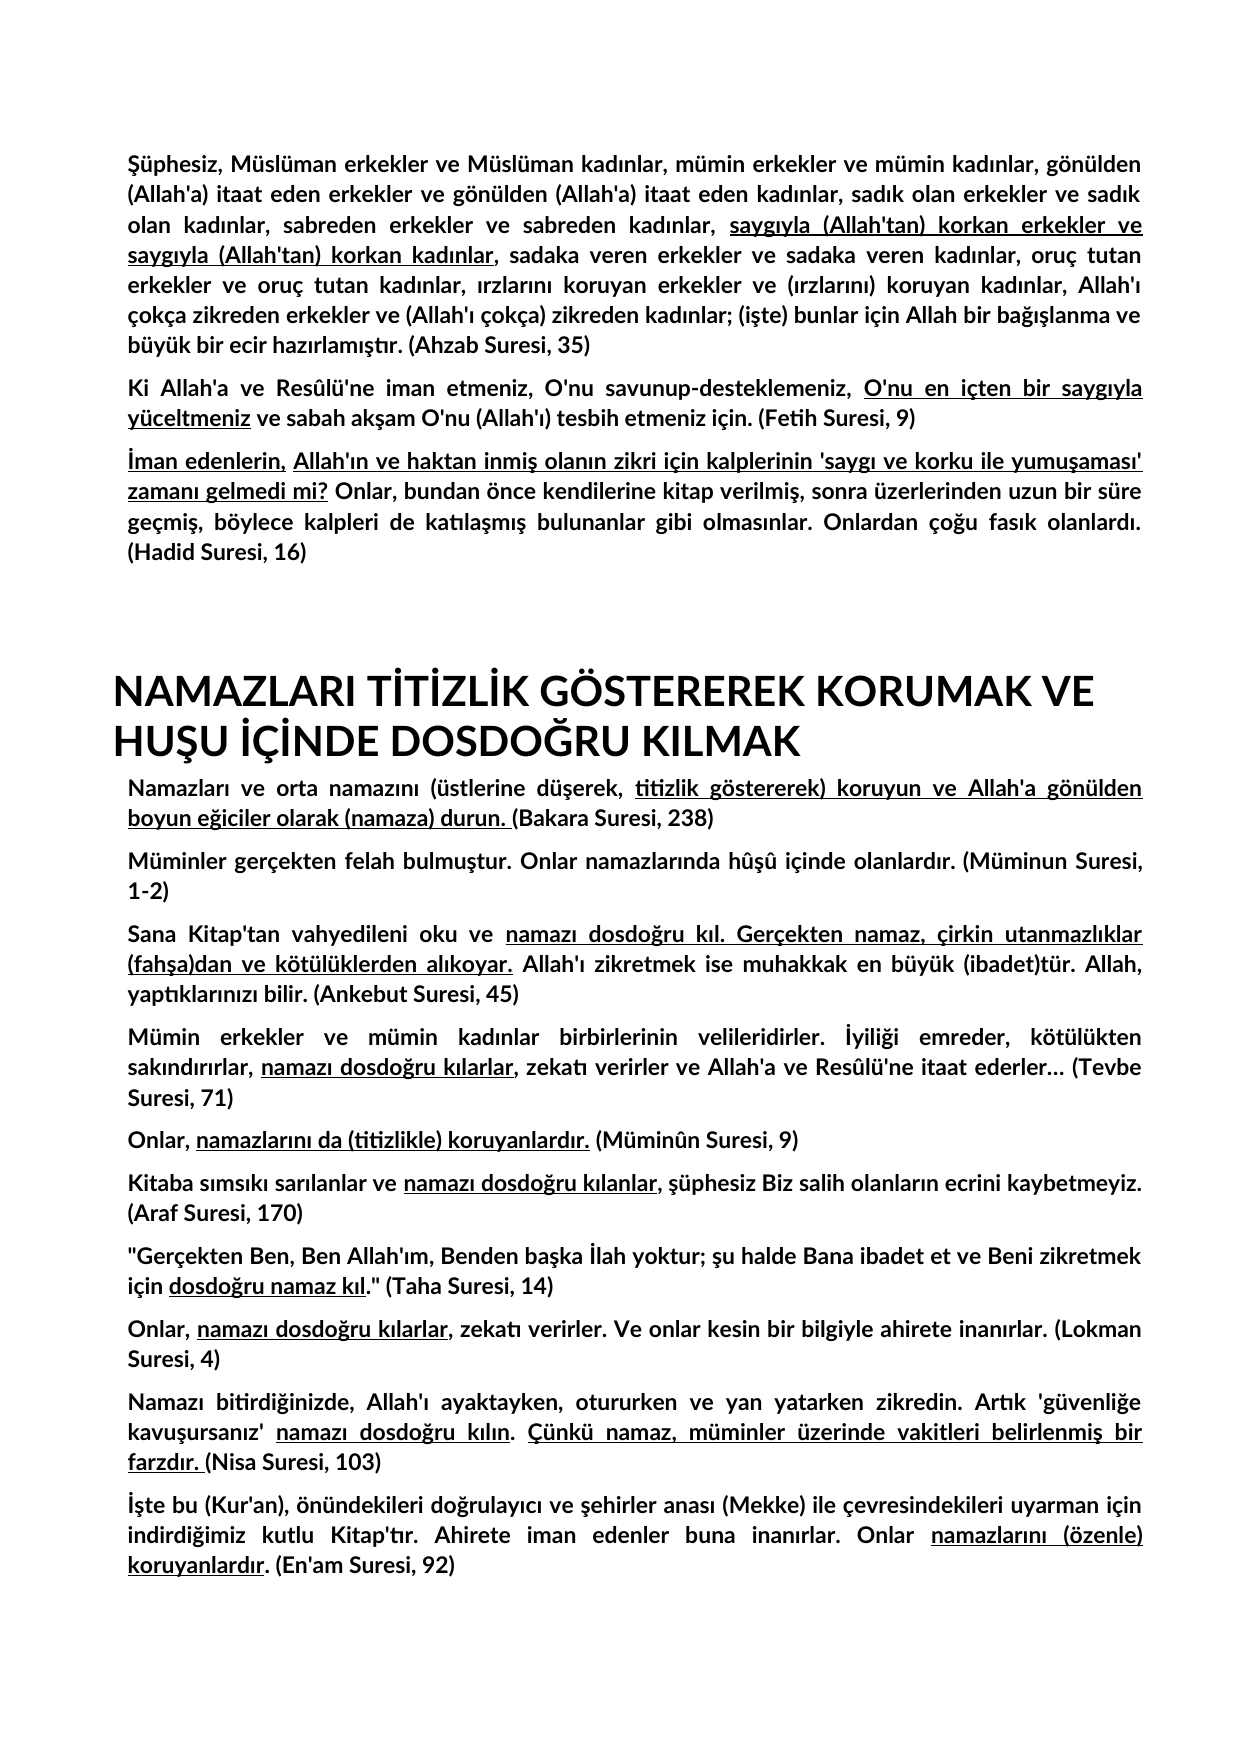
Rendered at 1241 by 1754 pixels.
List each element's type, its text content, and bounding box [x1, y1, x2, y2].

text Namazları ve orta namazını (üstlerine düşerek, titizlik göstererek) koruyun ve Allah'a gönülden boyun eğiciler olarak (namaza) durun. (Bakara Suresi, 238) [127, 774, 1143, 832]
text "Gerçekten Ben, Ben Allah'ım, Benden başka İlah yoktur; şu halde Bana ibadet et ve Beni zikretmek için dosdoğru namaz kıl." (Taha Suresi, 14) [127, 1242, 1143, 1299]
text Namazı bitirdiğinizde, Allah'ı ayaktayken, otururken ve yan yatarken zikredin. Artık 'güvenliğe kavuşursanız' namazı dosdoğru kılın. Çünkü namaz, müminler üzerinde vakitleri belirlenmiş bir farzdır. (Nisa Suresi, 103) [127, 1387, 1143, 1475]
text Onlar, namazlarını da (titizlikle) koruyanlardır. (Müminûn Suresi, 9) [127, 1126, 1143, 1153]
text Sana Kitap'tan vahyedileni oku ve namazı dosdoğru kıl. Gerçekten namaz, çirkin utanmazlıklar (fahşa)dan ve kötülüklerden alıkoyar. Allah'ı zikretmek ise muhakkak en büyük (ibadet)tür. Allah, yaptıklarınızı bilir. (Ankebut Suresi, 45) [127, 920, 1143, 1008]
text Mümin erkekler ve mümin kadınlar birbirlerinin velileridirler. İyiliği emreder, kötülükten sakındırırlar, namazı dosdoğru kılarlar, zekatı verirler ve Allah'a ve Resûlü'ne itaat ederler… (Tevbe Suresi, 71) [127, 1023, 1143, 1111]
text İşte bu (Kur'an), önündekileri doğrulayıcı ve şehirler anası (Mekke) ile çevresindekileri uyarman için indirdiğimiz kutlu Kitap'tır. Ahirete iman edenler buna inanırlar. Onlar namazlarını (özenle) koruyanlardır. (En'am Suresi, 92) [127, 1491, 1143, 1578]
text Kitaba sımsıkı sarılanlar ve namazı dosdoğru kılanlar, şüphesiz Biz salih olanların ecrini kaybetmeyiz. (Araf Suresi, 170) [127, 1169, 1143, 1226]
text Şüphesiz, Müslüman erkekler ve Müslüman kadınlar, mümin erkekler ve mümin kadınlar, gönülden (Allah'a) itaat eden erkekler ve gönülden (Allah'a) itaat eden kadınlar, sadık olan erkekler ve sadık olan kadınlar, sabreden erkekler ve sabreden kadınlar, saygıyla (Allah'tan) korkan erkekler ve saygıyla (Allah'tan) korkan kadınlar, sadaka veren erkekler ve sadaka veren kadınlar, oruç tutan erkekler ve oruç tutan kadınlar, ırzlarını koruyan erkekler ve (ırzlarını) koruyan kadınlar, Allah'ı çokça zikreden erkekler ve (Allah'ı çokça) zikreden kadınlar; (işte) bunlar için Allah bir bağışlanma ve büyük bir ecir hazırlamıştır. (Ahzab Suresi, 35) [127, 150, 1143, 359]
text Müminler gerçekten felah bulmuştur. Onlar namazlarında hûşû içinde olanlardır. (Müminun Suresi, 1-2) [127, 847, 1143, 904]
text Onlar, namazı dosdoğru kılarlar, zekatı verirler. Ve onlar kesin bir bilgiyle ahirete inanırlar. (Lokman Suresi, 4) [127, 1314, 1143, 1372]
text Ki Allah'a ve Resûlü'ne iman etmeniz, O'nu savunup-desteklemeniz, O'nu en içten bir saygıyla yüceltmeniz ve sabah akşam O'nu (Allah'ı) tesbih etmeniz için. (Fetih Suresi, 9) [127, 374, 1143, 432]
text İman edenlerin, Allah'ın ve haktan inmiş olanın zikri için kalplerinin 'saygı ve korku ile yumuşaması' zamanı gelmedi mi? Onlar, bundan önce kendilerine kitap verilmiş, sonra üzerlerinden uzun bir süre geçmiş, böylece kalpleri de katılaşmış bulunanlar gibi olmasınlar. Onlardan çoğu fasık olanlardı. (Hadid Suresi, 16) [127, 447, 1143, 565]
subtitle NAMAZLARI TİTİZLİK GÖSTEREREK KORUMAK VE HUŞU İÇİNDE DOSDOĞRU KILMAK [112, 666, 1165, 766]
